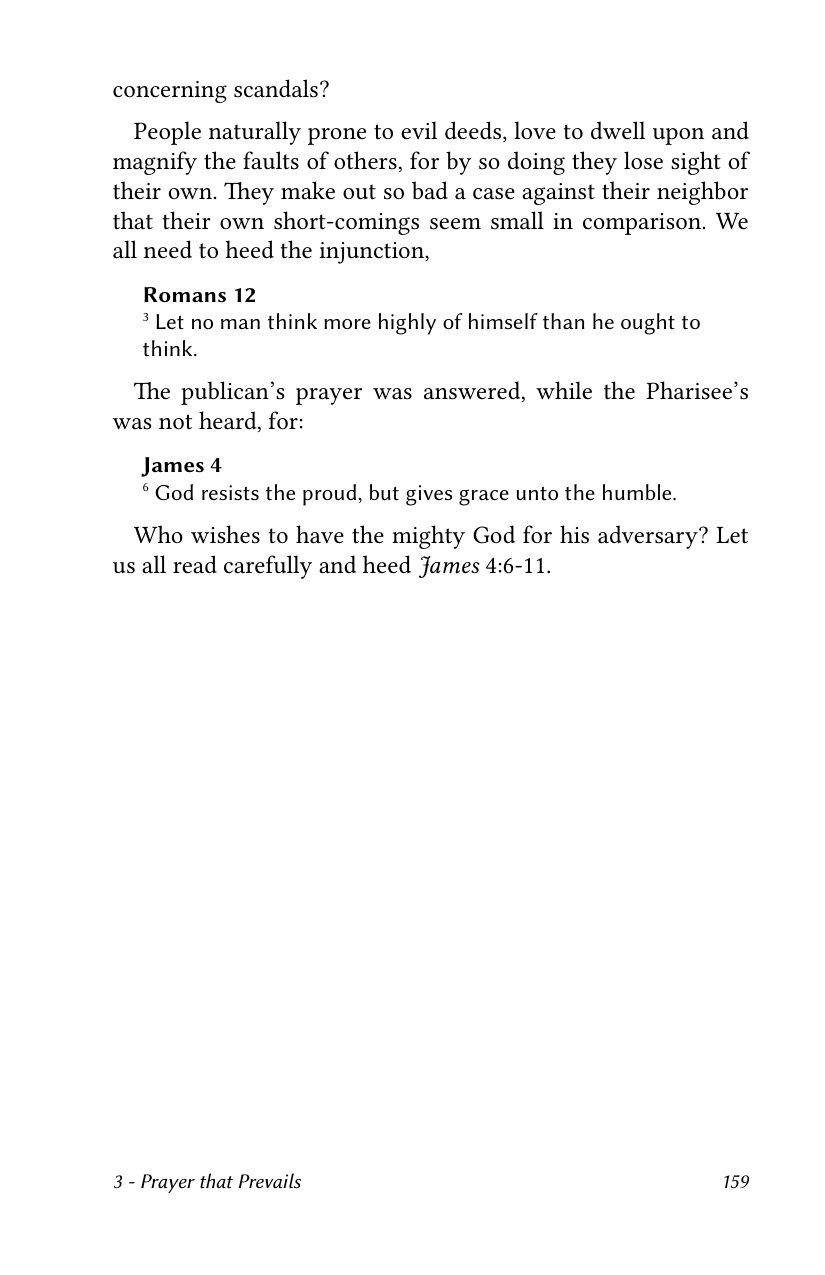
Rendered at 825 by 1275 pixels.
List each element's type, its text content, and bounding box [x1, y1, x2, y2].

text 3 Let no man think more highly of himself than he ought to think. [142, 309, 720, 362]
text Who wishes to have the mighty God for his adversary? Let us all read carefully and heed James 4:6-11. [112, 521, 750, 580]
text The publican’s prayer was answered, while the Pharisee’s was not heard, for: [112, 377, 750, 436]
text James 4 [142, 452, 750, 478]
text People naturally prone to evil deeds, love to dwell upon and magnify the faults of others, for by so doing they lose sight of their own. They make out so bad a case against their neighbor that their own short-comings seem small in comparison. We all need to heed the injunction, [112, 117, 750, 265]
text 6 God resists the proud, but gives grace unto the humble. [142, 480, 720, 506]
text Romans 12 [142, 281, 750, 308]
text concerning scandals? [112, 75, 750, 103]
